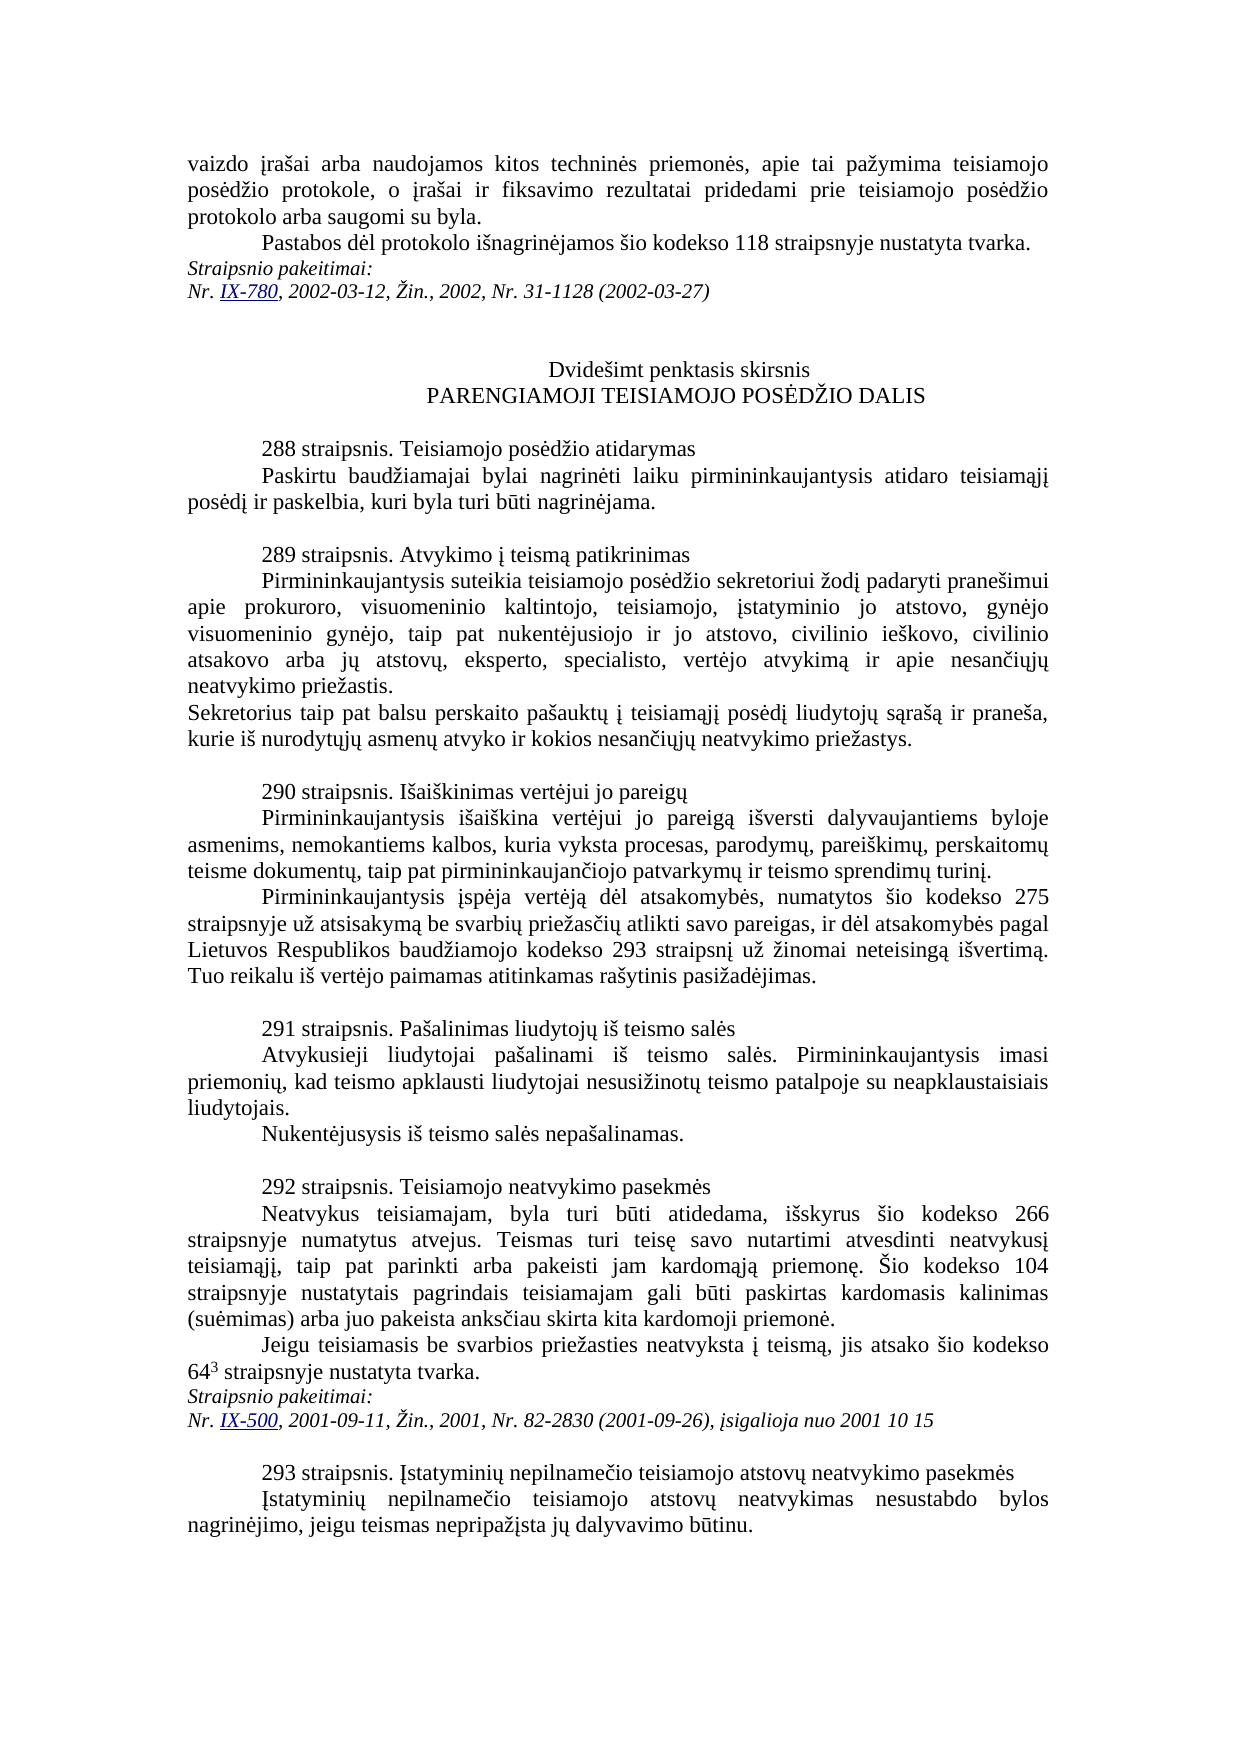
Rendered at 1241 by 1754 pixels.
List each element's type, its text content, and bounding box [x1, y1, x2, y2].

text Straipsnio pakeitimai: [187, 255, 1050, 279]
text Atvykusieji liudytojai pašalinami iš teismo salės. Pirmininkaujantysis imasi priemonių, kad teismo apklausti liudytojai nesusižinotų teismo patalpoje su neapklaustaisiais liudytojais. [187, 1041, 1050, 1121]
text PARENGIAMOJI TEISIAMOJO POSĖDŽIO DALIS [234, 383, 1050, 409]
text Paskirtu baudžiamajai bylai nagrinėti laiku pirmininkaujantysis atidaro teisiamąjį posėdį ir paskelbia, kuri byla turi būti nagrinėjama. [187, 462, 1050, 514]
text vaizdo įrašai arba naudojamos kitos techninės priemonės, apie tai pažymima teisiamojo posėdžio protokole, o įrašai ir fiksavimo rezultatai pridedami prie teisiamojo posėdžio protokolo arba saugomi su byla. [187, 150, 1050, 229]
text 291 straipsnis. Pašalinimas liudytojų iš teismo salės [187, 1015, 1050, 1041]
text Pirmininkaujantysis įspėja vertėją dėl atsakomybės, numatytos šio kodekso 275 straipsnyje už atsisakymą be svarbių priežasčių atlikti savo pareigas, ir dėl atsakomybės pagal Lietuvos Respublikos baudžiamojo kodekso 293 straipsnį už žinomai neteisingą išvertimą. Tuo reikalu iš vertėjo paimamas atitinkamas rašytinis pasižadėjimas. [187, 883, 1050, 989]
text Nr. IX-500, 2001-09-11, Žin., 2001, Nr. 82-2830 (2001-09-26), įsigalioja nuo 2001 10 15 [187, 1408, 1050, 1432]
text 288 straipsnis. Teisiamojo posėdžio atidarymas [187, 435, 1050, 462]
text Straipsnio pakeitimai: [187, 1384, 1050, 1408]
text 290 straipsnis. Išaiškinimas vertėjui jo pareigų [187, 778, 1050, 804]
text Jeigu teisiamasis be svarbios priežasties neatvyksta į teismą, jis atsako šio kodekso 643 straipsnyje nustatyta tvarka. [187, 1331, 1050, 1384]
text 293 straipsnis. Įstatyminių nepilnamečio teisiamojo atstovų neatvykimo pasekmės [187, 1458, 1050, 1485]
text Pirmininkaujantysis suteikia teisiamojo posėdžio sekretoriui žodį padaryti pranešimui apie prokuroro, visuomeninio kaltintojo, teisiamojo, įstatyminio jo atstovo, gynėjo visuomeninio gynėjo, taip pat nukentėjusiojo ir jo atstovo, civilinio ieškovo, civilinio atsakovo arba jų atstovų, eksperto, specialisto, vertėjo atvykimą ir apie nesančiųjų neatvykimo priežastis. [187, 567, 1050, 699]
text Pastabos dėl protokolo išnagrinėjamos šio kodekso 118 straipsnyje nustatyta tvarka. [187, 229, 1050, 255]
text Nukentėjusysis iš teismo salės nepašalinamas. [187, 1121, 1050, 1147]
text Įstatyminių nepilnamečio teisiamojo atstovų neatvykimas nesustabdo bylos nagrinėjimo, jeigu teismas nepripažįsta jų dalyvavimo būtinu. [187, 1485, 1050, 1538]
text Nr. IX-780, 2002-03-12, Žin., 2002, Nr. 31-1128 (2002-03-27) [187, 279, 1050, 303]
text Neatvykus teisiamajam, byla turi būti atidedama, išskyrus šio kodekso 266 straipsnyje numatytus atvejus. Teismas turi teisę savo nutartimi atvesdinti neatvykusį teisiamąjį, taip pat parinkti arba pakeisti jam kardomąją priemonę. Šio kodekso 104 straipsnyje nustatytais pagrindais teisiamajam gali būti paskirtas kardomasis kalinimas (suėmimas) arba juo pakeista anksčiau skirta kita kardomoji priemonė. [187, 1199, 1050, 1331]
text 292 straipsnis. Teisiamojo neatvykimo pasekmės [187, 1173, 1050, 1199]
text Pirmininkaujantysis išaiškina vertėjui jo pareigą išversti dalyvaujantiems byloje asmenims, nemokantiems kalbos, kuria vyksta procesas, parodymų, pareiškimų, perskaitomų teisme dokumentų, taip pat pirmininkaujančiojo patvarkymų ir teismo sprendimų turinį. [187, 804, 1050, 883]
text Sekretorius taip pat balsu perskaito pašauktų į teisiamąjį posėdį liudytojų sąrašą ir praneša, kurie iš nurodytųjų asmenų atvyko ir kokios nesančiųjų neatvykimo priežastys. [187, 699, 1050, 752]
text 289 straipsnis. Atvykimo į teismą patikrinimas [187, 541, 1050, 567]
text Dvidešimt penktasis skirsnis [234, 356, 1050, 383]
